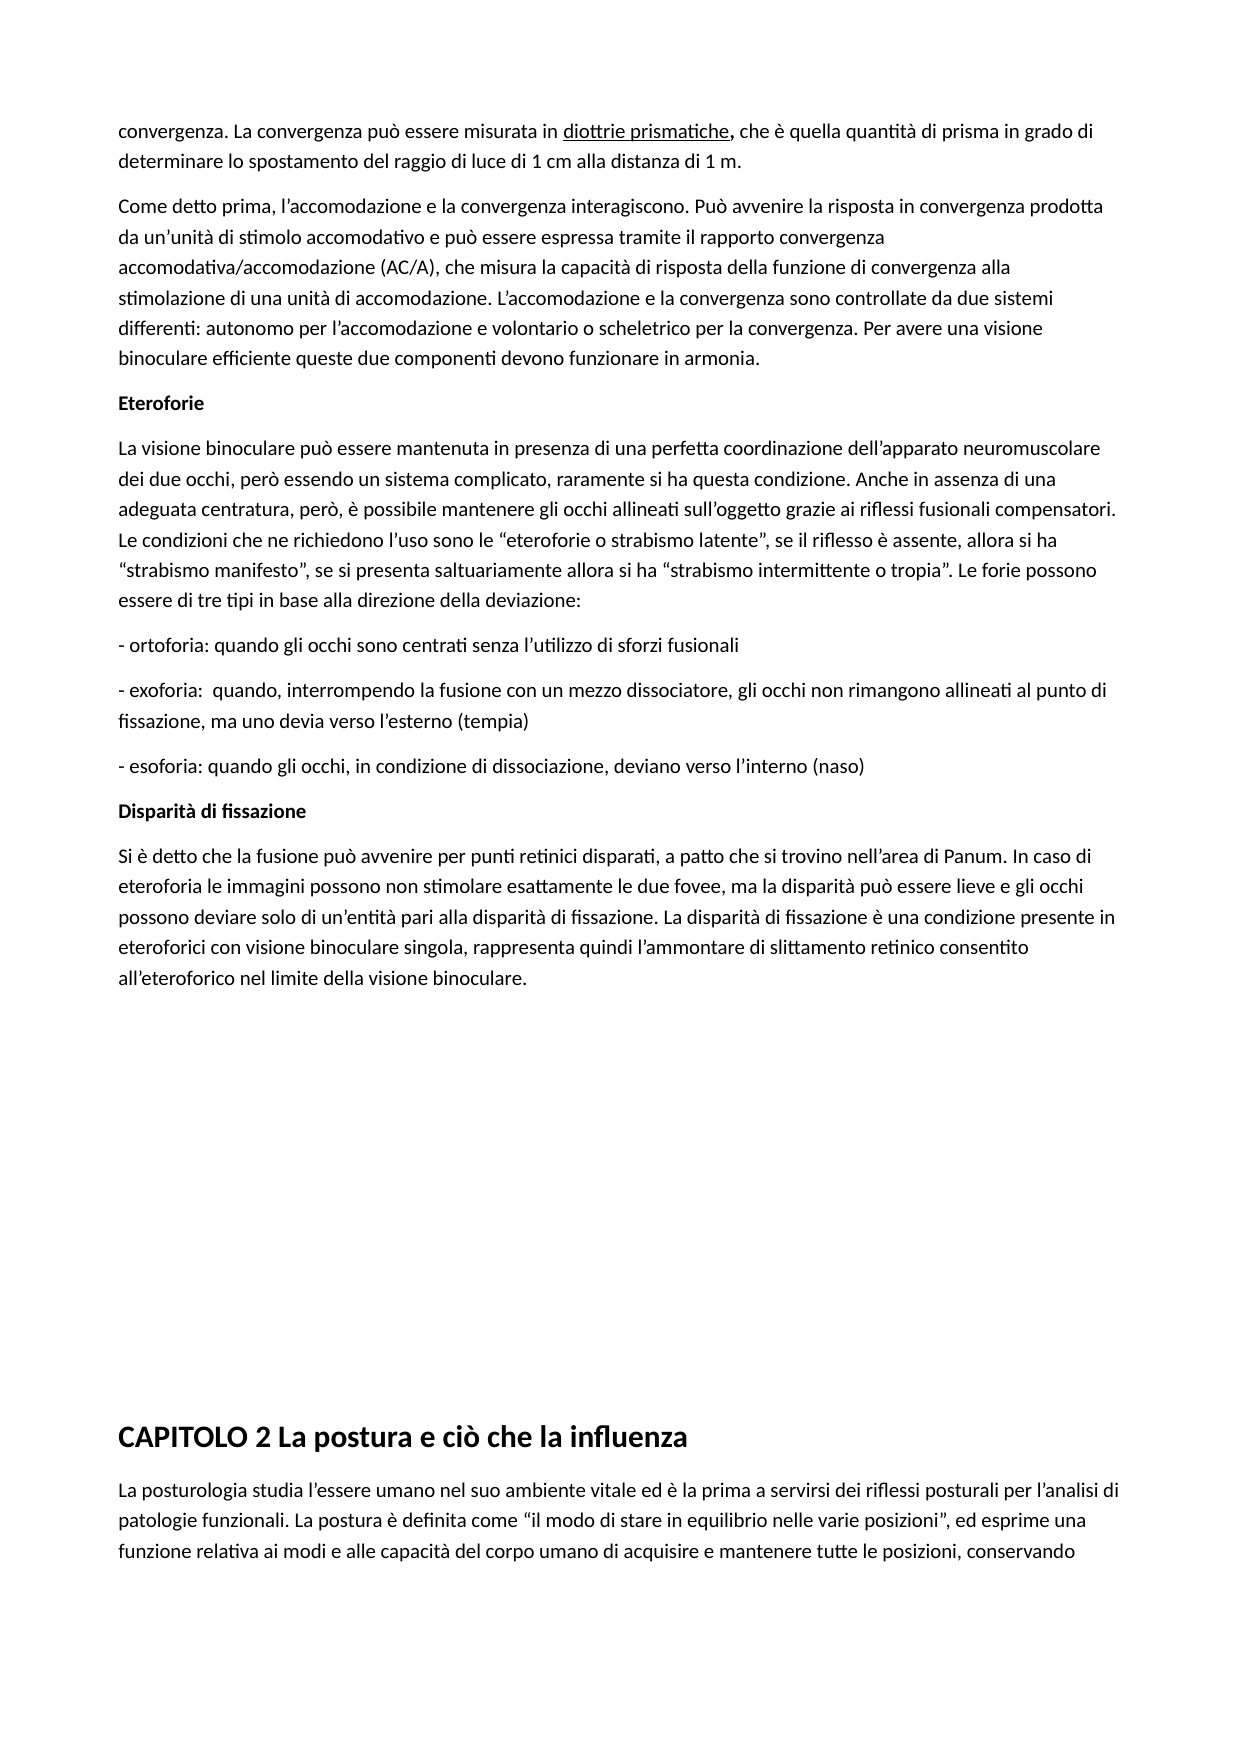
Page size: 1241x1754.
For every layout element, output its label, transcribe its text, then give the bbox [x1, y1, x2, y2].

text Si è detto che la fusione può avvenire per punti retinici disparati, a patto che si trovino nell’area di Panum. In caso di eteroforia le immagini possono non stimolare esattamente le due fovee, ma la disparità può essere lieve e gli occhi possono deviare solo di un’entità pari alla disparità di fissazione. La disparità di fissazione è una condizione presente in eteroforici con visione binoculare singola, rappresenta quindi l’ammontare di slittamento retinico consentito all’eteroforico nel limite della visione binoculare. [118, 843, 1122, 990]
text La posturologia studia l’essere umano nel suo ambiente vitale ed è la prima a servirsi dei riflessi posturali per l’analisi di patologie funzionali. La postura è definita come “il modo di stare in equilibrio nelle varie posizioni”, ed esprime una funzione relativa ai modi e alle capacità del corpo umano di acquisire e mantenere tutte le posizioni, conservando [118, 1477, 1122, 1563]
text - exoforia: quando, interrompendo la fusione con un mezzo dissociatore, gli occhi non rimangono allineati al punto di fissazione, ma uno devia verso l’esterno (tempia) [118, 678, 1122, 733]
text La visione binoculare può essere mantenuta in presenza di una perfetta coordinazione dell’apparato neuromuscolare dei due occhi, però essendo un sistema complicato, raramente si ha questa condizione. Anche in assenza di una adeguata centratura, però, è possibile mantenere gli occhi allineati sull’oggetto grazie ai riflessi fusionali compensatori. Le condizioni che ne richiedono l’uso sono le “eteroforie o strabismo latente”, se il riflesso è assente, allora si ha “strabismo manifesto”, se si presenta saltuariamente allora si ha “strabismo intermittente o tropia”. Le forie possono essere di tre tipi in base alla direzione della deviazione: [118, 436, 1122, 613]
text Disparità di fissazione [118, 798, 1122, 823]
text CAPITOLO 2 La postura e ciò che la influenza [118, 1417, 1122, 1455]
text Come detto prima, l’accomodazione e la convergenza interagiscono. Può avvenire la risposta in convergenza prodotta da un’unità di stimolo accomodativo e può essere espressa tramite il rapporto convergenza accomodativa/accomodazione (AC/A), che misura la capacità di risposta della funzione di convergenza alla stimolazione di una unità di accomodazione. L’accomodazione e la convergenza sono controllate da due sistemi differenti: autonomo per l’accomodazione e volontario o scheletrico per la convergenza. Per avere una visione binoculare efficiente queste due componenti devono funzionare in armonia. [118, 193, 1122, 371]
text convergenza. La convergenza può essere misurata in diottrie prismatiche, che è quella quantità di prisma in grado di determinare lo spostamento del raggio di luce di 1 cm alla distanza di 1 m. [118, 118, 1122, 174]
text - ortoforia: quando gli occhi sono centrati senza l’utilizzo di sforzi fusionali [118, 633, 1122, 658]
text Eteroforie [118, 391, 1122, 416]
text - esoforia: quando gli occhi, in condizione di dissociazione, deviano verso l’interno (naso) [118, 753, 1122, 778]
